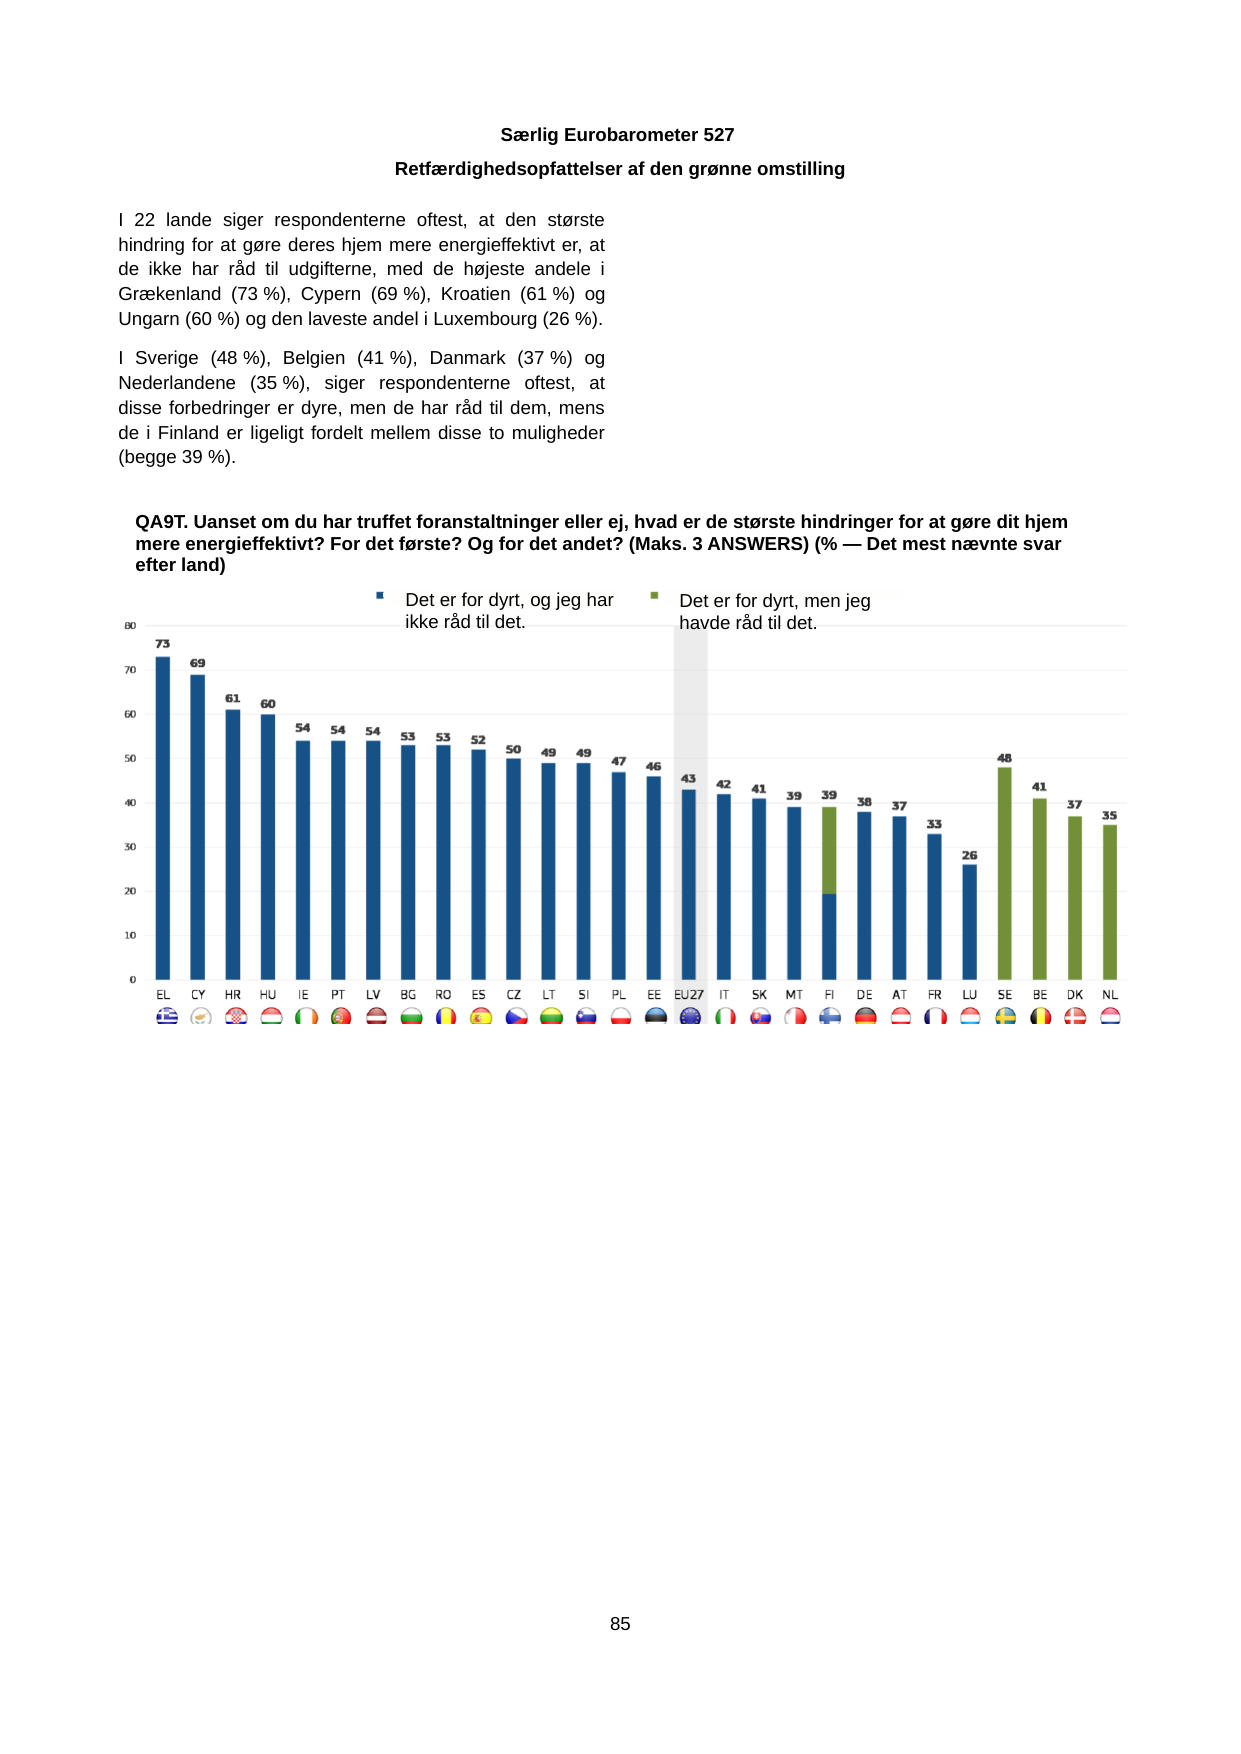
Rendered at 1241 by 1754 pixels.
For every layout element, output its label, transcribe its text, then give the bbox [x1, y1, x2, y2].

text I Sverige (48 %), Belgien (41 %), Danmark (37 %) og Nederlandene (35 %), siger respondenterne oftest, at disse forbedringer er dyre, men de har råd til dem, mens de i Finland er ligeligt fordelt mellem disse to muligheder (begge 39 %). [118, 347, 605, 468]
text I 22 lande siger respondenterne oftest, at den største hindring for at gøre deres hjem mere energieffektivt er, at de ikke har råd til udgifterne, med de højeste andele i Grækenland (73 %), Cypern (69 %), Kroatien (61 %) og Ungarn (60 %) og den laveste andel i Luxembourg (26 %). [118, 208, 605, 329]
picture [118, 589, 1128, 1024]
